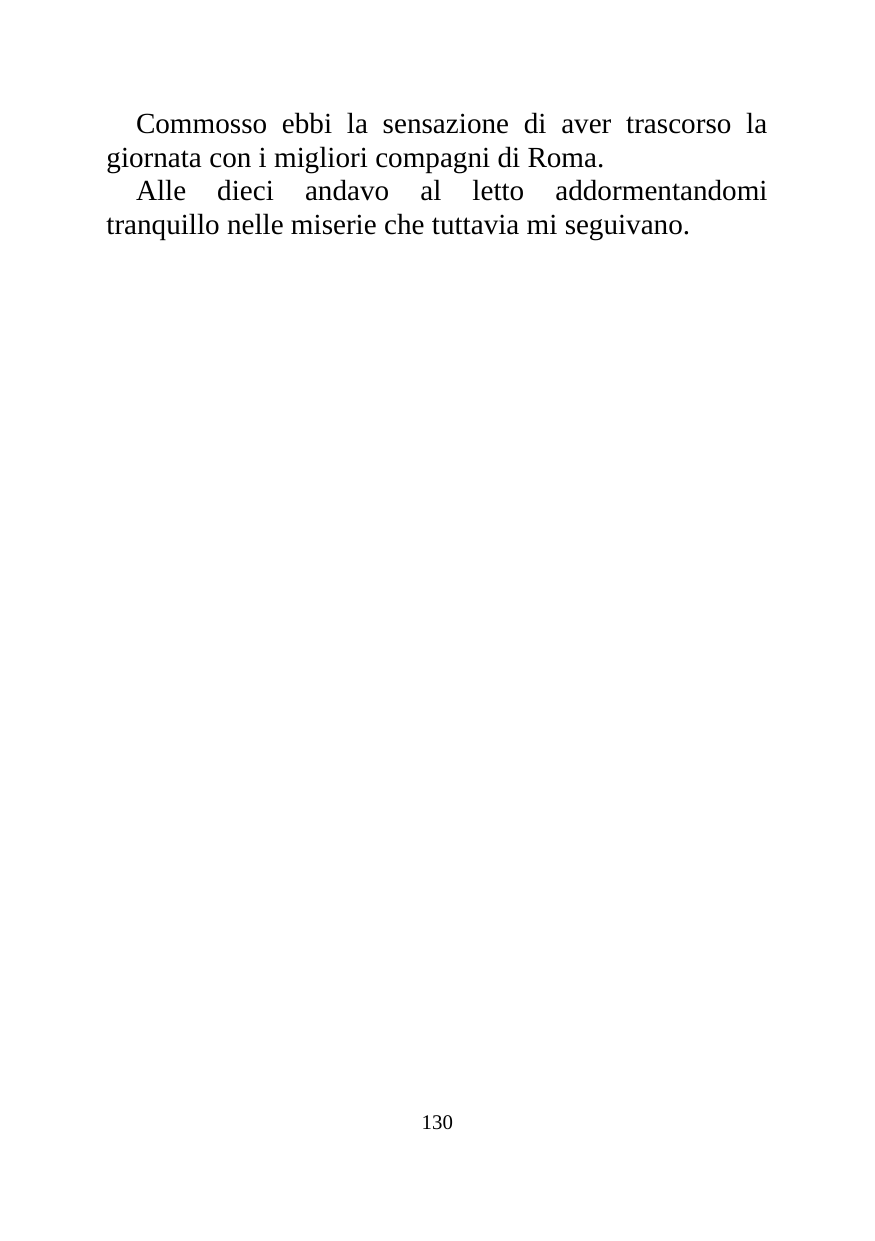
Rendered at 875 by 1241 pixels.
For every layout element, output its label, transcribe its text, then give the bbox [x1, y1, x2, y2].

text Alle dieci andavo al letto addormentandomi tranquillo nelle miserie che tuttavia mi seguivano. [106, 173, 768, 240]
text Commosso ebbi la sensazione di aver trascorso la giornata con i migliori compagni di Roma. [106, 106, 768, 173]
